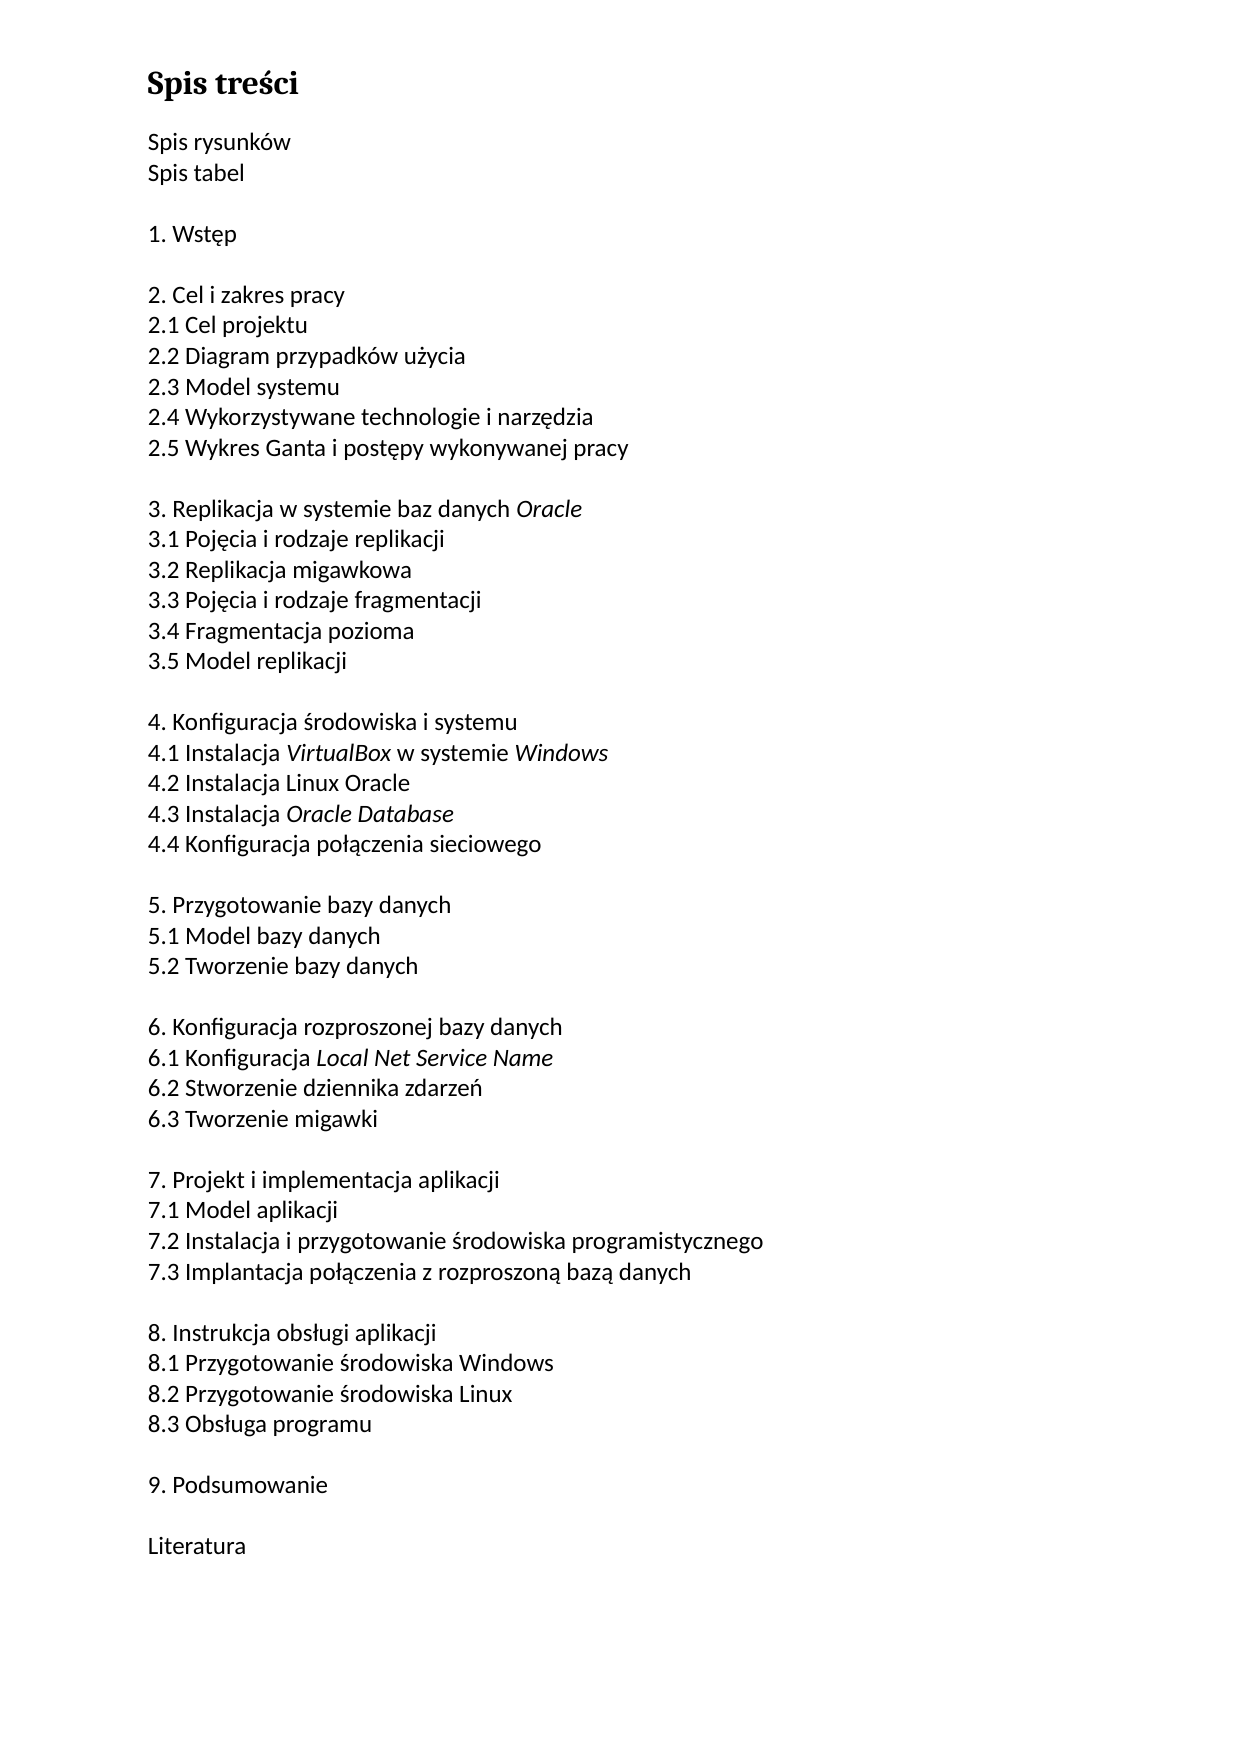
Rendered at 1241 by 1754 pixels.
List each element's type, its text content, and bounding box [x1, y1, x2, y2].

text 3.4 Fragmentacja pozioma [148, 615, 1098, 645]
text 2.3 Model systemu [148, 371, 1098, 401]
text 6.2 Stworzenie dziennika zdarzeń [148, 1073, 1098, 1103]
text 8.2 Przygotowanie środowiska Linux [148, 1378, 1098, 1408]
text 4.2 Instalacja Linux Oracle [148, 767, 1098, 798]
text 6.3 Tworzenie migawki [148, 1103, 1098, 1134]
text 4. Konfiguracja środowiska i systemu [148, 706, 1098, 737]
text 7.1 Model aplikacji [148, 1195, 1098, 1225]
text 5.2 Tworzenie bazy danych [148, 951, 1098, 981]
text 2.5 Wykres Ganta i postępy wykonywanej pracy [148, 432, 1098, 462]
text 7. Projekt i implementacja aplikacji [148, 1164, 1098, 1195]
text 6.1 Konfiguracja Local Net Service Name [148, 1042, 1098, 1073]
text 2.2 Diagram przypadków użycia [148, 340, 1098, 371]
text 7.2 Instalacja i przygotowanie środowiska programistycznego [148, 1225, 1098, 1256]
text 4.1 Instalacja VirtualBox w systemie Windows [148, 737, 1098, 767]
text 8.3 Obsługa programu [148, 1408, 1098, 1439]
text 5. Przygotowanie bazy danych [148, 889, 1098, 920]
text 3.1 Pojęcia i rodzaje replikacji [148, 523, 1098, 554]
text 6. Konfiguracja rozproszonej bazy danych [148, 1012, 1098, 1042]
text Spis rysunków [148, 126, 1098, 157]
text 7.3 Implantacja połączenia z rozproszoną bazą danych [148, 1256, 1098, 1286]
text 2.4 Wykorzystywane technologie i narzędzia [148, 401, 1098, 432]
text Spis tabel [148, 157, 1098, 187]
text 5.1 Model bazy danych [148, 920, 1098, 951]
text 1. Wstęp [148, 218, 1098, 248]
text 4.3 Instalacja Oracle Database [148, 798, 1098, 828]
text 9. Podsumowanie [148, 1469, 1098, 1500]
text Spis treści [148, 64, 1098, 102]
text 3.3 Pojęcia i rodzaje fragmentacji [148, 584, 1098, 615]
text 3.5 Model replikacji [148, 645, 1098, 676]
text 4.4 Konfiguracja połączenia sieciowego [148, 828, 1098, 859]
text 2. Cel i zakres pracy [148, 279, 1098, 309]
text 3. Replikacja w systemie baz danych Oracle [148, 493, 1098, 523]
text 8. Instrukcja obsługi aplikacji [148, 1317, 1098, 1347]
text Literatura [148, 1530, 1098, 1561]
text 2.1 Cel projektu [148, 309, 1098, 340]
text 8.1 Przygotowanie środowiska Windows [148, 1347, 1098, 1378]
text 3.2 Replikacja migawkowa [148, 554, 1098, 584]
